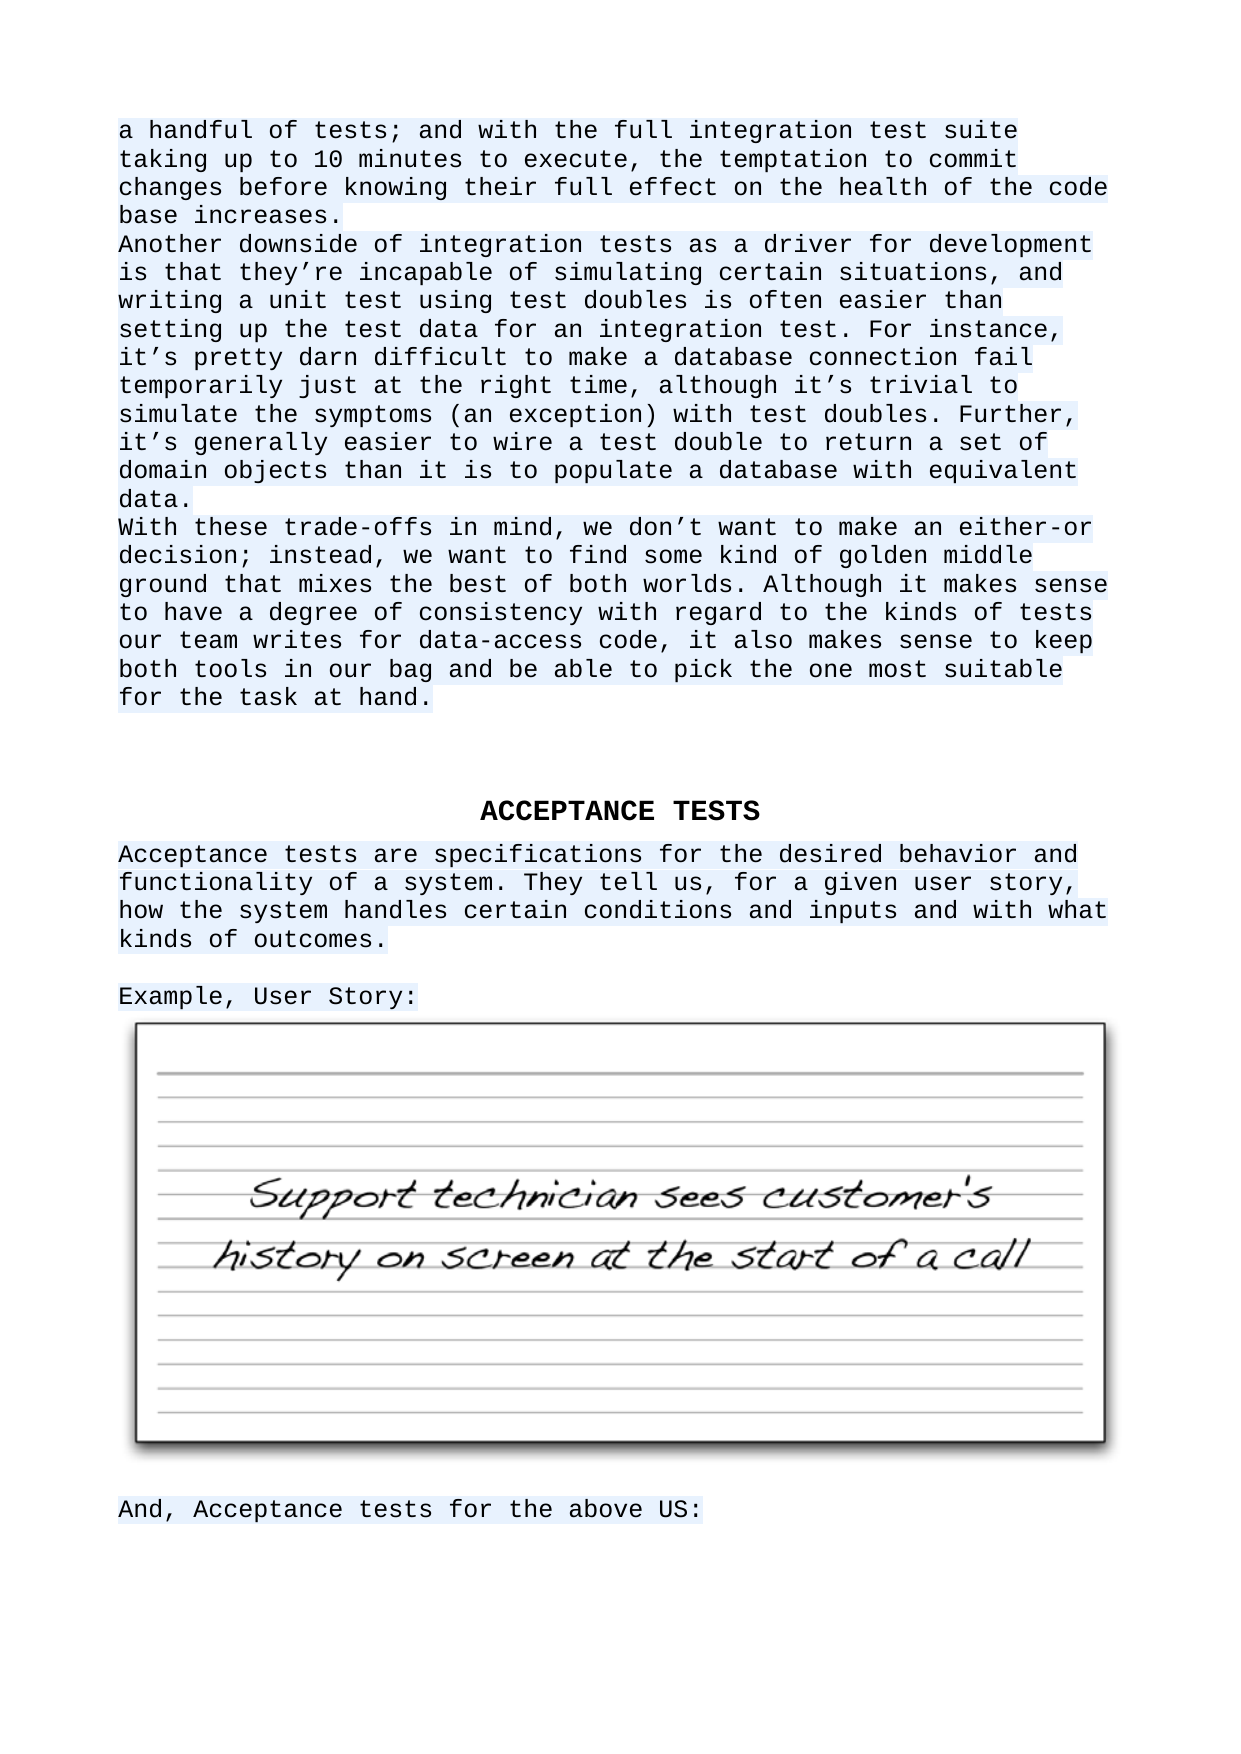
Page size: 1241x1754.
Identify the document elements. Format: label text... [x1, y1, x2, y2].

text changes before knowing their full effect on the health of the code base increases. [118, 175, 1122, 231]
text Example, User Story: [118, 983, 1122, 1011]
picture [118, 1011, 1123, 1468]
subtitle ACCEPTANCE TESTS [118, 796, 1122, 829]
text a handful of tests; and with the full integration test suite taking up to 10 minutes to execute, the temptation to commit [118, 118, 1122, 175]
text And, Acceptance tests for the above US: [118, 1496, 1122, 1524]
text Acceptance tests are specifications for the desired behavior and functionality of a system. They tell us, for a given user story, how the system handles certain conditions and inputs and with what kinds of outcomes. [118, 841, 1122, 954]
text Another downside of integration tests as a driver for development is that they’re incapable of simulating certain situations, and writing a unit test using test doubles is often easier than setting up the test data for an integration test. For instance, it’s pretty darn difficult to make a database connection fail temporarily just at the right time, although it’s trivial to simulate the symptoms (an exception) with test doubles. Further, it’s generally easier to wire a test double to return a set of domain objects than it is to populate a database with equivalent data. [118, 231, 1122, 515]
text With these trade-offs in mind, we don’t want to make an either-or decision; instead, we want to find some kind of golden middle ground that mixes the best of both worlds. Although it makes sense to have a degree of consistency with regard to the kinds of tests our team writes for data-access code, it also makes sense to keep both tools in our bag and be able to pick the one most suitable for the task at hand. [118, 515, 1122, 713]
